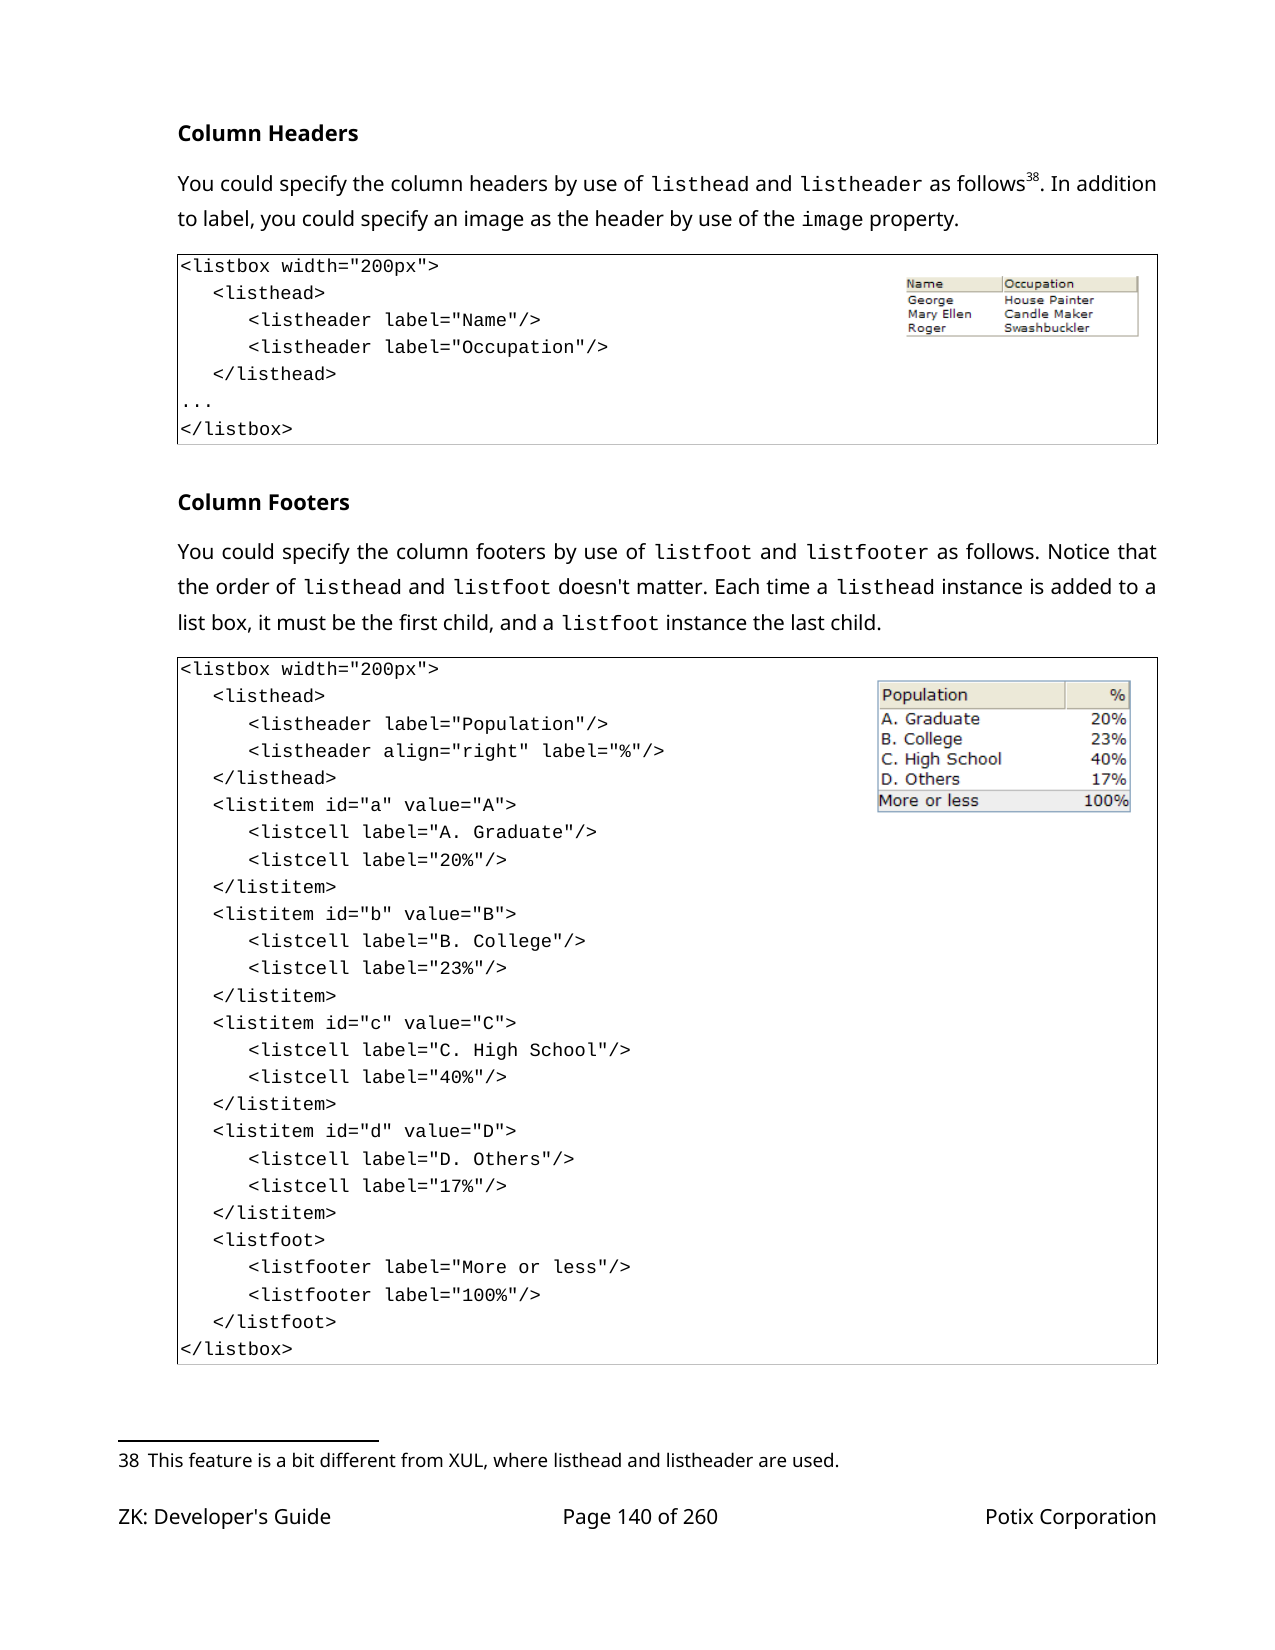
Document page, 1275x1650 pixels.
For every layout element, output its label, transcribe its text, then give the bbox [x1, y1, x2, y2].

text </listfoot> [178, 1310, 1157, 1334]
text </listbox> [178, 417, 1157, 444]
text <listfoot> [178, 1228, 1157, 1252]
text </listitem> [178, 1092, 1157, 1116]
text <listcell label="A. Graduate"/> [178, 820, 1157, 844]
text </listhead> [178, 766, 875, 790]
text <listcell label="C. High School"/> [178, 1038, 1157, 1062]
text This feature is a bit different from XUL, where listhead and listheader are used. [118, 1447, 1157, 1473]
text <listbox width="200px"> [178, 658, 1157, 681]
subtitle Column Footers [177, 486, 1157, 516]
picture [902, 275, 1141, 339]
text [1141, 281, 1157, 305]
text <listcell label="B. College"/> [178, 929, 1157, 953]
text [1136, 766, 1157, 790]
text <listfooter label="100%"/> [178, 1282, 1157, 1307]
text <listheader label="Name"/> [178, 308, 902, 332]
text <listitem id="c" value="C"> [178, 1011, 1157, 1035]
text </listitem> [178, 875, 1157, 899]
text You could specify the column headers by use of listhead and listheader as follows. In addition to label, you could specify an image as the header by use of the image property. [177, 169, 1157, 233]
text </listhead> [178, 362, 1157, 386]
text <listcell label="D. Others"/> [178, 1147, 1157, 1171]
text <listitem id="b" value="B"> [178, 902, 1157, 926]
text <listitem id="a" value="A"> [178, 793, 1157, 817]
text You could specify the column footers by use of listfoot and listfooter as follows. Notice that the order of listhead and listfoot doesn't matter. Each time a listhead instance is added to a list box, it must be the first child, and a listfoot instance the last child. [177, 537, 1157, 637]
text [1136, 684, 1157, 709]
text </listbox> [178, 1337, 1157, 1364]
text <listcell label="17%"/> [178, 1174, 1157, 1198]
subtitle Column Headers [177, 118, 1157, 148]
text <listfooter label="More or less"/> [178, 1255, 1157, 1279]
text <listcell label="23%"/> [178, 956, 1157, 981]
text ... [178, 389, 1157, 414]
text <listheader label="Population"/> [178, 712, 875, 736]
picture [875, 678, 1136, 815]
text <listhead> [178, 281, 902, 305]
text <listbox width="200px"> [178, 255, 1157, 278]
text <listitem id="d" value="D"> [178, 1119, 1157, 1144]
text <listcell label="40%"/> [178, 1065, 1157, 1089]
text <listhead> [178, 684, 875, 709]
text <listheader align="right" label="%"/> [178, 739, 875, 763]
text </listitem> [178, 983, 1157, 1008]
text </listitem> [178, 1201, 1157, 1225]
text <listheader label="Occupation"/> [178, 335, 1157, 359]
text <listcell label="20%"/> [178, 847, 1157, 872]
